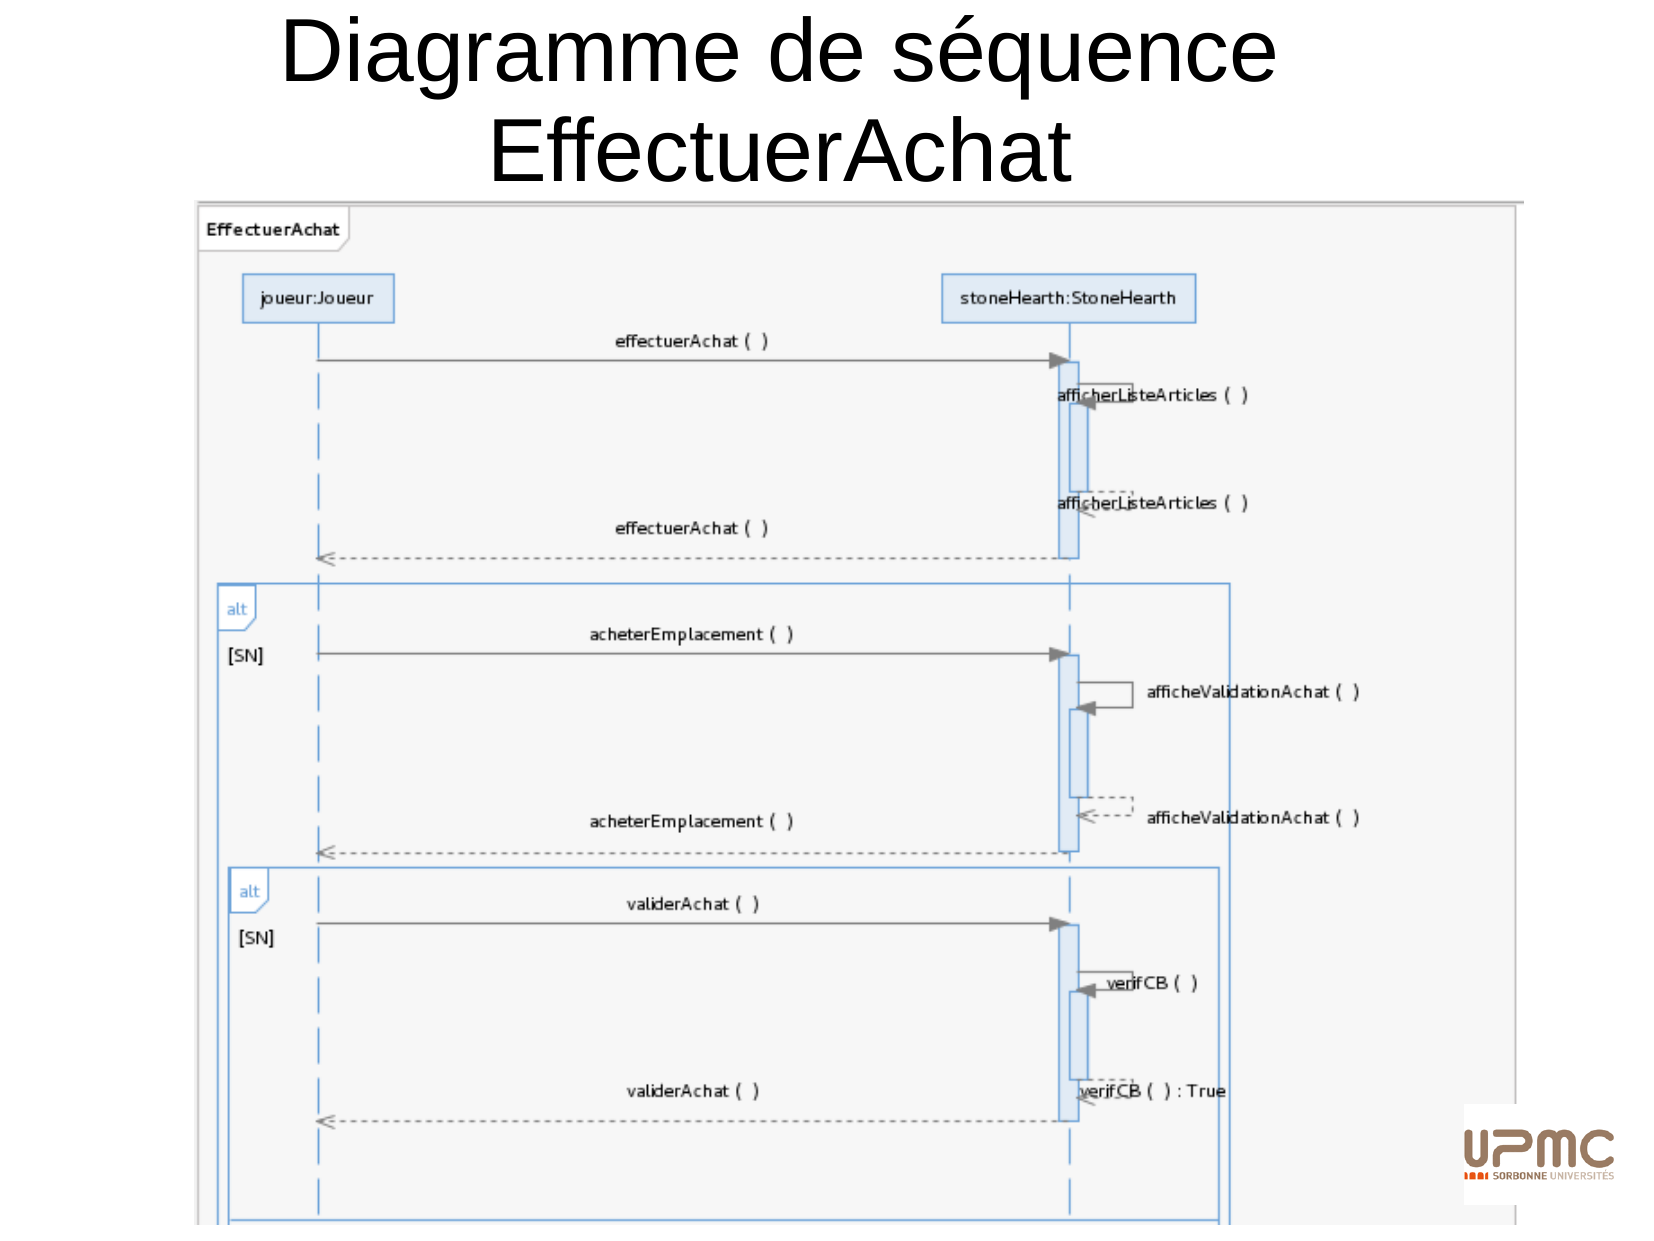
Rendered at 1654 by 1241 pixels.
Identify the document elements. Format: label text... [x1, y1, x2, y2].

picture [194, 200, 1614, 1225]
title Diagramme de séquence EffectuerAchat [224, 0, 1335, 201]
